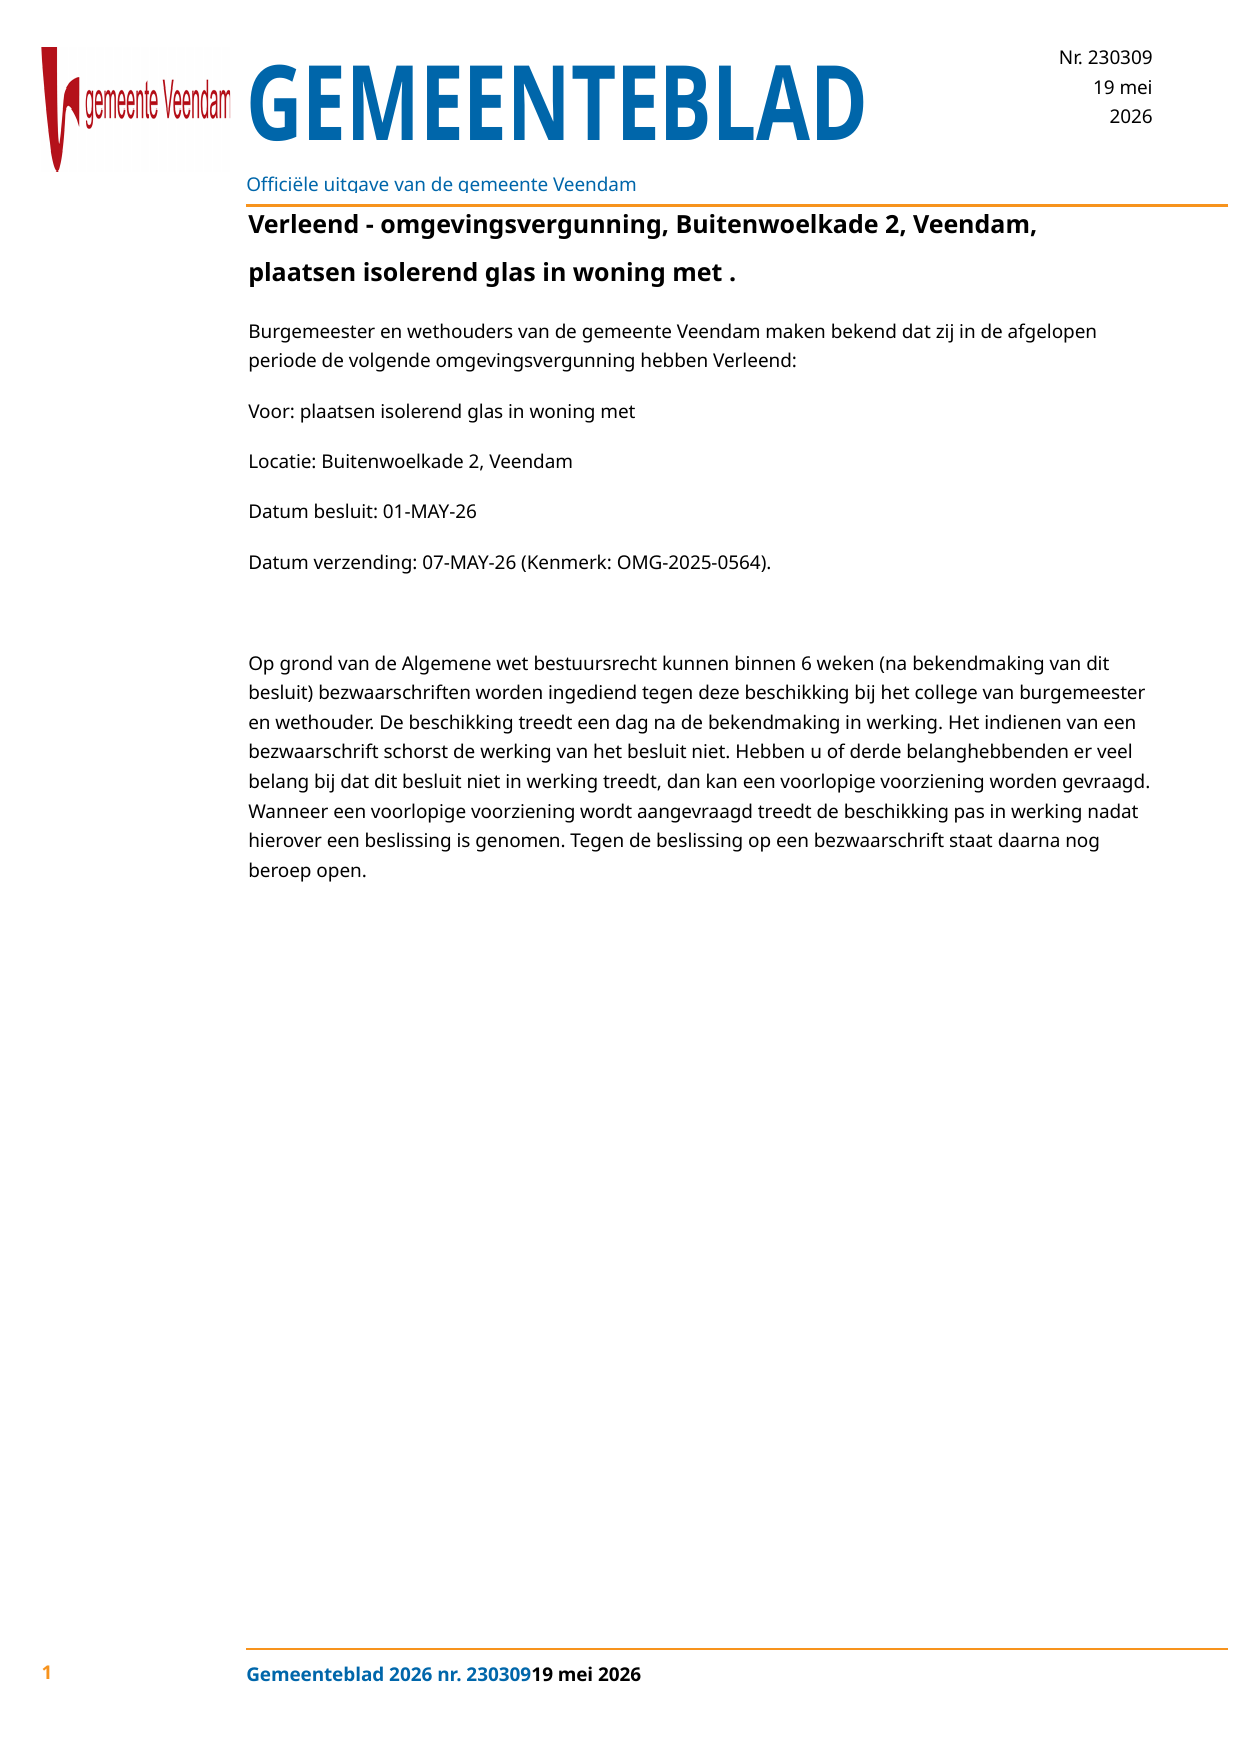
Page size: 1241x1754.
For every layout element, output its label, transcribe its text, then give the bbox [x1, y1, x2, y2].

text Burgemeester en wethouders van de gemeente Veendam maken bekend dat zij in de afgelopen periode de volgende omgevingsvergunning hebben Verleend: [248, 318, 1152, 373]
text Verleend - omgevingsvergunning, Buitenwoelkade 2, Veendam, plaatsen isolerend glas in woning met . [248, 207, 1152, 288]
text Datum besluit: 01-MAY-26 [248, 499, 1152, 524]
text Datum verzending: 07-MAY-26 (Kenmerk: OMG-2025-0564). [248, 549, 1152, 575]
picture [41, 47, 231, 172]
text Op grond van de Algemene wet bestuursrecht kunnen binnen 6 weken (na bekendmaking van dit besluit) bezwaarschriften worden ingediend tegen deze beschikking bij het college van burgemeester en wethouder. De beschikking treedt een dag na de bekendmaking in werking. Het indienen van een bezwaarschrift schorst de werking van het besluit niet. Hebben u of derde belanghebbenden er veel belang bij dat dit besluit niet in werking treedt, dan kan een voorlopige voorziening worden gevraagd. Wanneer een voorlopige voorziening wordt aangevraagd treedt de beschikking pas in werking nadat hierover een beslissing is genomen. Tegen de beslissing op een bezwaarschrift staat daarna nog beroep open. [248, 650, 1152, 883]
text Locatie: Buitenwoelkade 2, Veendam [248, 448, 1152, 474]
text Voor: plaatsen isolerend glas in woning met [248, 398, 1152, 424]
